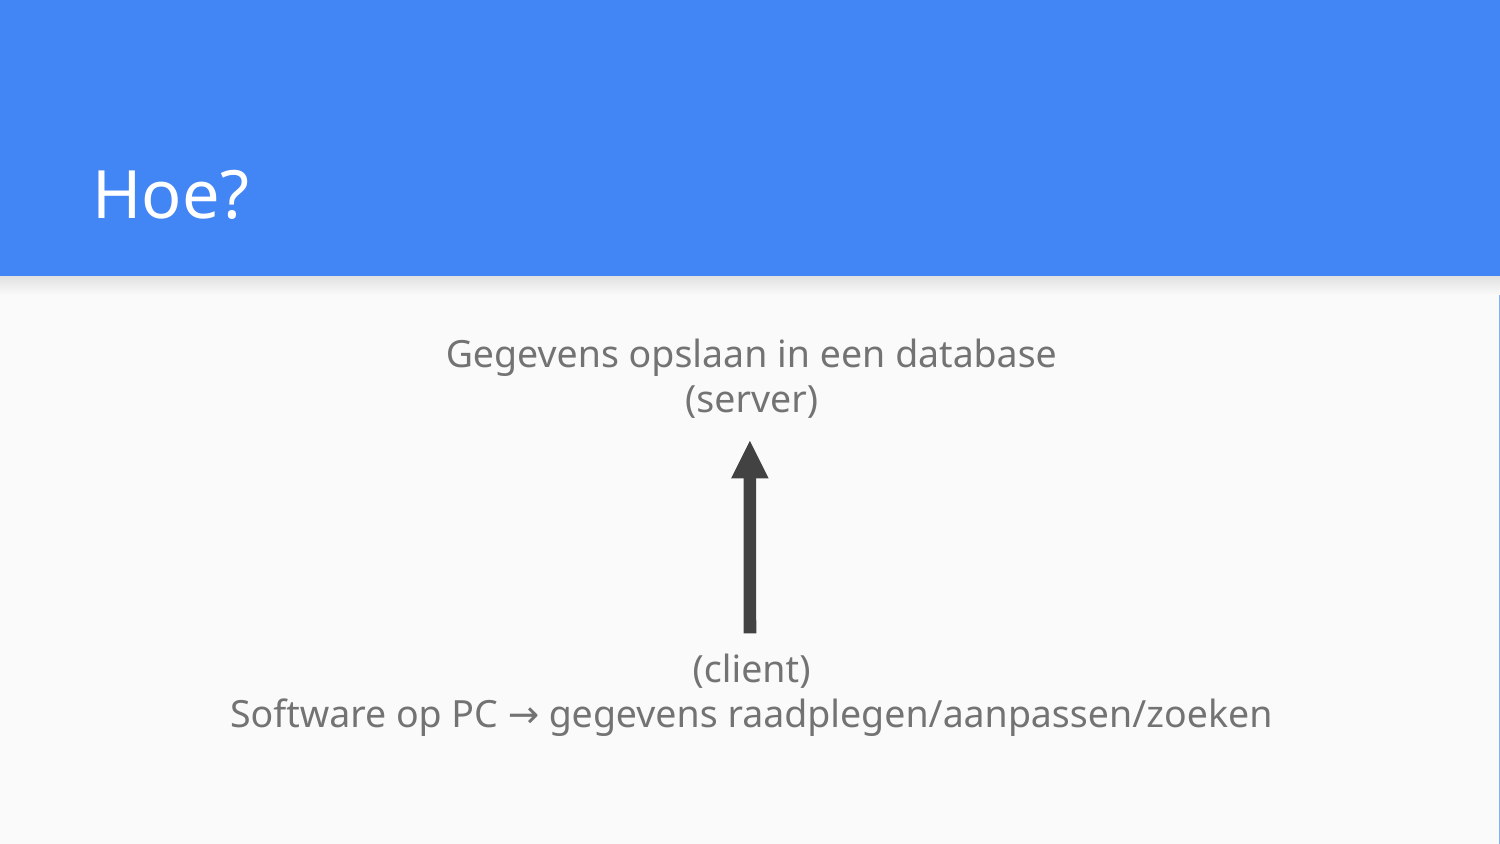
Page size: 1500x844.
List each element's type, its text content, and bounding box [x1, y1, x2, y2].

list Gegevens opslaan in een database (server) (client) Software op PC → gegevens raadplegen/aanpassen/zoeken [77, 314, 1427, 760]
title Hoe? [77, 121, 1427, 248]
